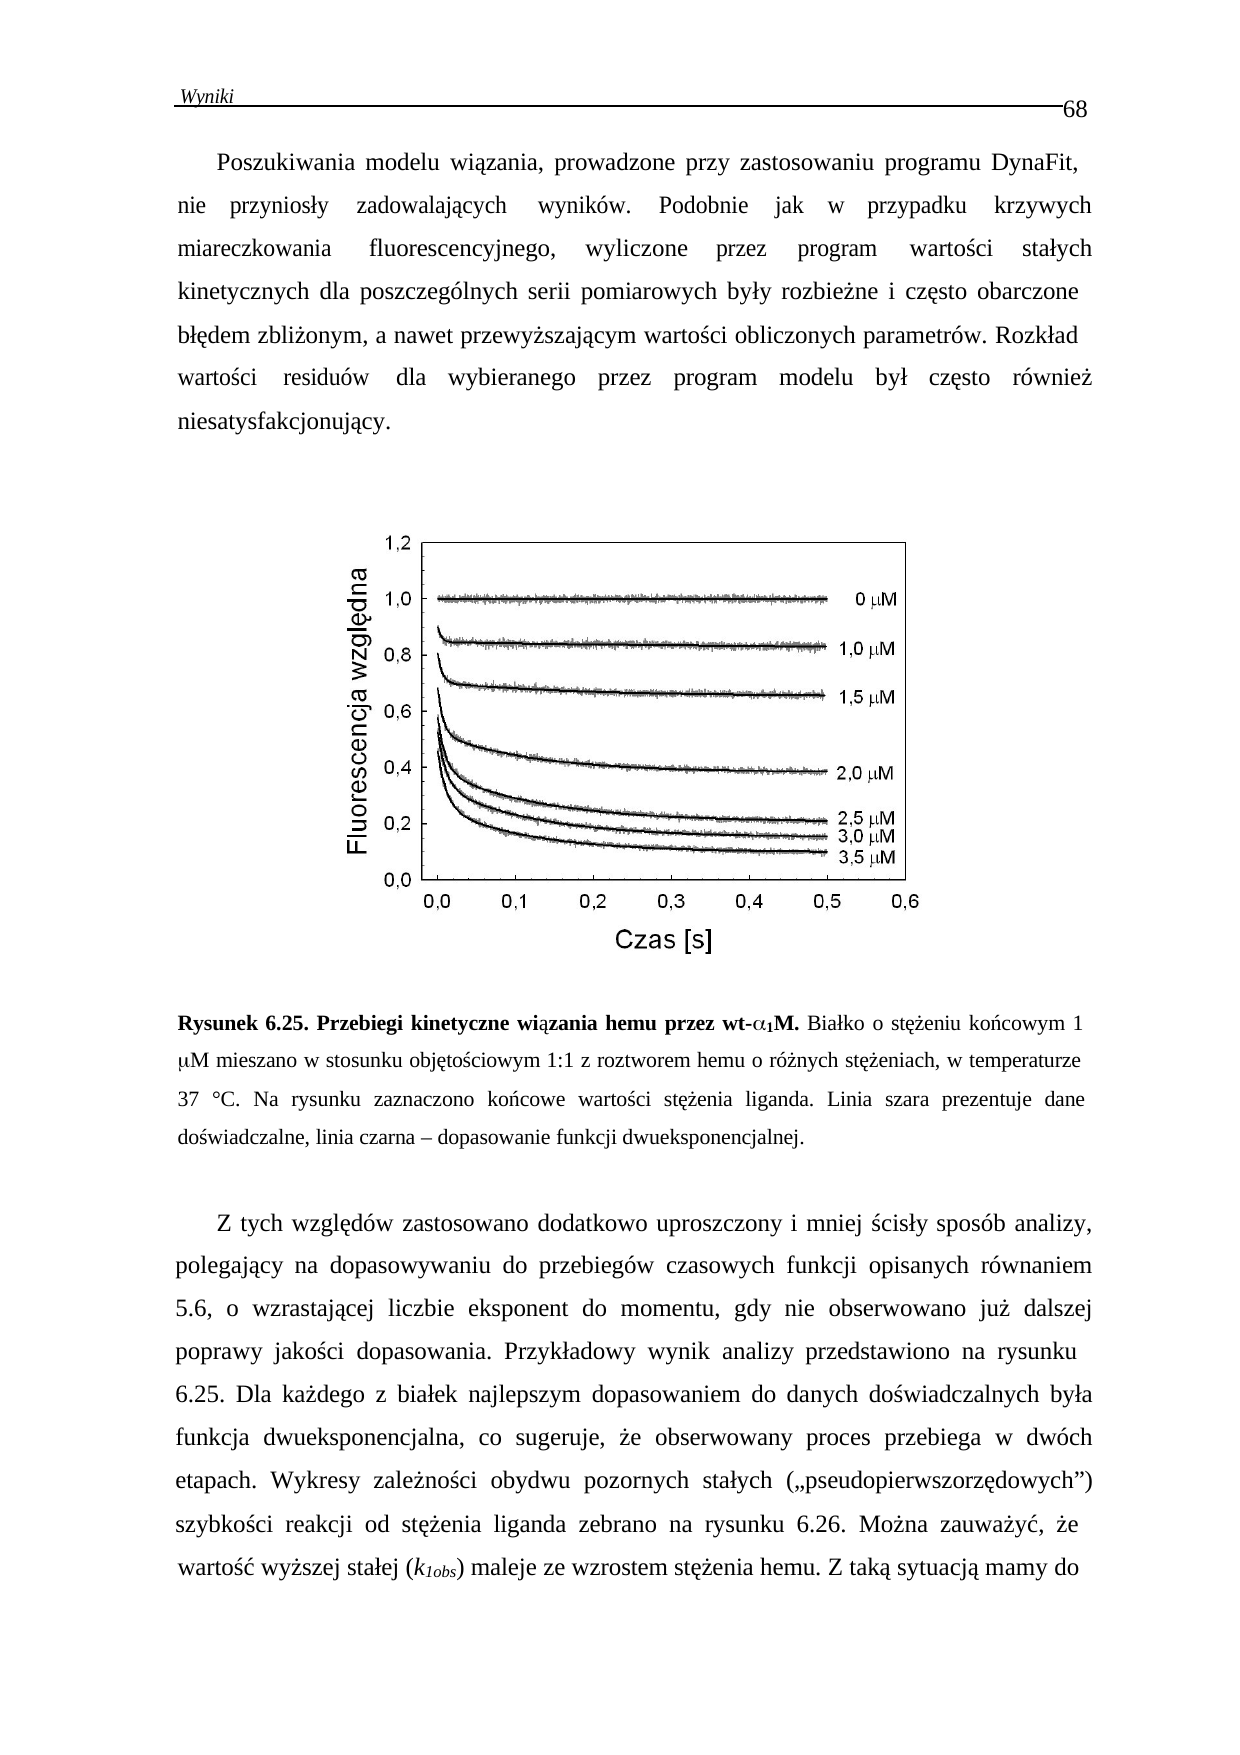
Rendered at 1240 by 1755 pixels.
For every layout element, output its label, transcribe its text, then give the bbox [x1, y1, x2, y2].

text przez program wartości [716, 234, 996, 262]
text wyliczone [585, 234, 690, 262]
text wartość wyższej stałej (k1obs) maleje ze wzrostem stężenia hemu. Z taką sytuacją mamy do [177, 1552, 1095, 1581]
text kinetycznych dla poszczególnych serii pomiarowych były rozbieżne i często obarczone [177, 277, 1095, 305]
text nie przyniosły zadowalających wyników. Podobnie jak w przypadku krzywych [177, 190, 1094, 219]
text często [928, 364, 993, 391]
text Poszukiwania modelu wiązania, prowadzone przy zastosowaniu programu DynaFit, [175, 148, 1094, 176]
text wartości residuów dla [177, 364, 428, 391]
text 6.25. Dla każdego z białek najlepszym dopasowaniem do danych doświadczalnych była funkcja dwueksponencjalna, co sugeruje, że obserwowany proces przebiega w dwóch etapach. Wykresy zależności obydwu pozornych stałych („pseudopierwszorzędowych”) szybkości reakcji od stężenia liganda zebrano na rysunku 6.26. Można zauważyć, że [175, 1379, 1093, 1537]
text Wyniki 68 [174, 74, 1094, 111]
text Rysunek 6.25. Przebiegi kinetyczne wiązania hemu przez wt-1M. Białko o stężeniu końcowym 1 [177, 1010, 1095, 1036]
text również [1012, 364, 1095, 391]
text przez [598, 364, 654, 391]
text program [673, 364, 760, 391]
text miareczkowania fluorescencyjnego, [177, 234, 560, 262]
text błędem zbliżonym, a nawet przewyższającym wartości obliczonych parametrów. Rozkład [177, 320, 1095, 348]
text stałych [1022, 234, 1094, 262]
text Z tych względów zastosowano dodatkowo uproszczony i mniej ścisły sposób analizy, polegający na dopasowywaniu do przebiegów czasowych funkcji opisanych równaniem 5.6, o wzrastającej liczbie eksponent do momentu, gdy nie obserwowano już dalszej poprawy jakości dopasowania. Przykładowy wynik analizy przedstawiono na rysunku [175, 1208, 1093, 1365]
text M mieszano w stosunku objętościowym 1:1 z roztworem hemu o różnych stężeniach, w temperaturze [177, 1047, 1095, 1073]
text modelu [779, 364, 856, 391]
text wybieranego [448, 364, 578, 391]
text 37 °C. Na rysunku zaznaczono końcowe wartości stężenia liganda. Linia szara prezentuje dane doświadczalne, linia czarna – dopasowanie funkcji dwueksponencjalnej. [177, 1074, 1093, 1149]
text był [875, 364, 909, 391]
text niesatysfakcjonujący. [177, 406, 428, 435]
